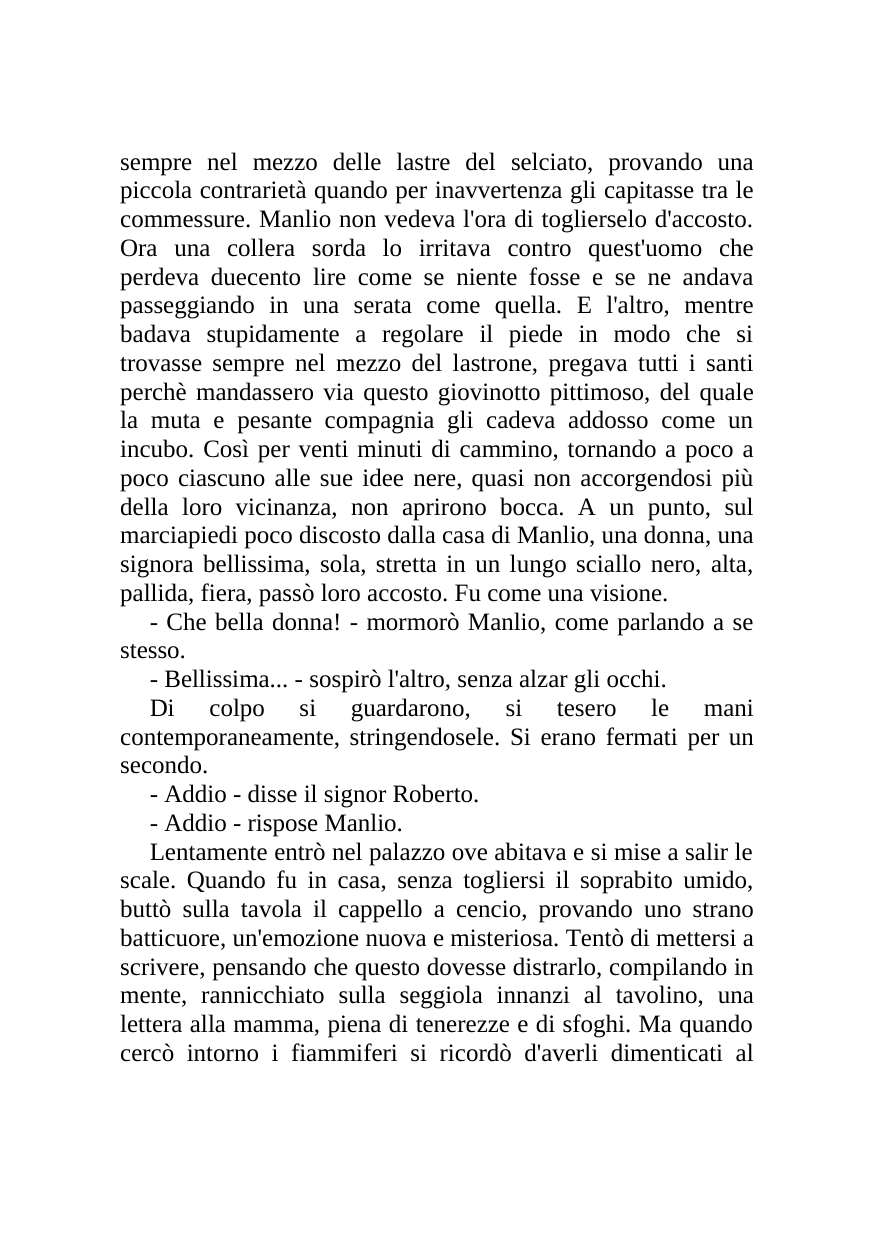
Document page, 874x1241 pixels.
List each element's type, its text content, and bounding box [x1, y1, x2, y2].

text - Addio - rispose Manlio. [120, 808, 754, 837]
text - Bellissima... - sospirò l'altro, senza alzar gli occhi. [120, 664, 754, 693]
text - Che bella donna! - mormorò Manlio, come parlando a se stesso. [120, 607, 754, 664]
text Lentamente entrò nel palazzo ove abitava e si mise a salir le scale. Quando fu in casa, senza togliersi il soprabito umido, buttò sulla tavola il cappello a cencio, provando uno strano batticuore, un'emozione nuova e misteriosa. Tentò di mettersi a scrivere, pensando che questo dovesse distrarlo, compilando in mente, rannicchiato sulla seggiola innanzi al tavolino, una lettera alla mamma, piena di tenerezze e di sfoghi. Ma quando cercò intorno i fiammiferi si ricordò d'averli dimenticati al [120, 837, 754, 1067]
text - Addio - disse il signor Roberto. [120, 779, 754, 808]
text sempre nel mezzo delle lastre del selciato, provando una piccola contrarietà quando per inavvertenza gli capitasse tra le commessure. Manlio non vedeva l'ora di toglierselo d'accosto. Ora una collera sorda lo irritava contro quest'uomo che perdeva duecento lire come se niente fosse e se ne andava passeggiando in una serata come quella. E l'altro, mentre badava stupidamente a regolare il piede in modo che si trovasse sempre nel mezzo del lastrone, pregava tutti i santi perchè mandassero via questo giovinotto pittimoso, del quale la muta e pesante compagnia gli cadeva addosso come un incubo. Così per venti minuti di cammino, tornando a poco a poco ciascuno alle sue idee nere, quasi non accorgendosi più della loro vicinanza, non aprirono bocca. A un punto, sul marciapiedi poco discosto dalla casa di Manlio, una donna, una signora bellissima, sola, stretta in un lungo sciallo nero, alta, pallida, fiera, passò loro accosto. Fu come una visione. [120, 147, 754, 607]
text Di colpo si guardarono, si tesero le mani contemporaneamente, stringendosele. Si erano fermati per un secondo. [120, 693, 754, 779]
